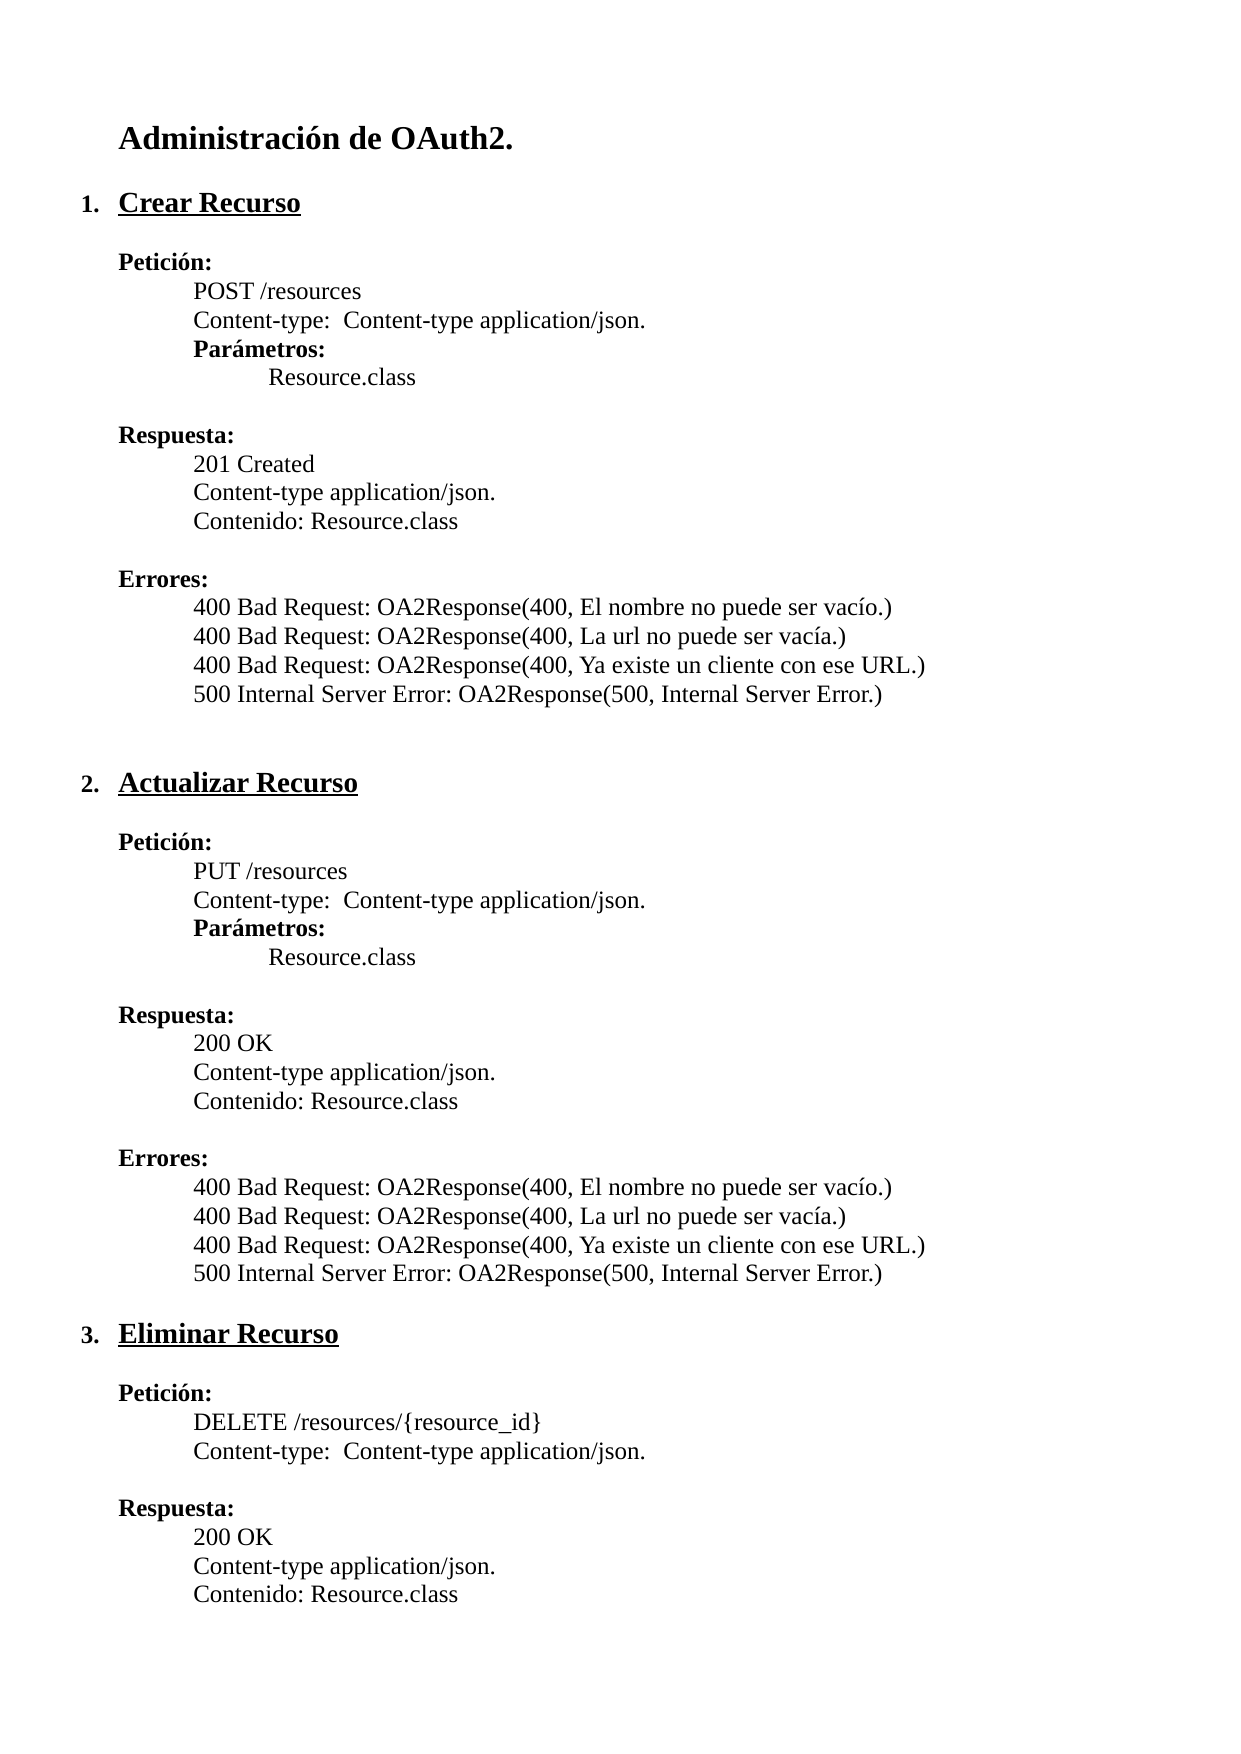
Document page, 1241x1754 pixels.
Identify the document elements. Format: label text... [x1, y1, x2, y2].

text Petición: [118, 1378, 1122, 1407]
text 400 Bad Request: OA2Response(400, Ya existe un cliente con ese URL.) [118, 650, 1122, 679]
text Content-type application/json. [118, 1551, 1122, 1579]
text 400 Bad Request: OA2Response(400, La url no puede ser vacía.) [118, 621, 1122, 650]
text Contenido: Resource.class [118, 1086, 1122, 1115]
text Contenido: Resource.class [118, 506, 1122, 535]
text 400 Bad Request: OA2Response(400, La url no puede ser vacía.) [118, 1201, 1122, 1230]
text Respuesta: [118, 420, 1122, 449]
text Content-type application/json. [118, 1057, 1122, 1086]
text 500 Internal Server Error: OA2Response(500, Internal Server Error.) [118, 679, 1122, 707]
text Resource.class [118, 362, 1122, 391]
text Content-type application/json. [118, 477, 1122, 506]
text Contenido: Resource.class [118, 1579, 1122, 1608]
text Parámetros: [118, 913, 1122, 942]
text Resource.class [118, 942, 1122, 971]
list Actualizar Recurso [81, 765, 1122, 798]
text 200 OK [118, 1522, 1122, 1551]
text Content-type: Content-type application/json. [118, 885, 1122, 913]
list Eliminar Recurso [81, 1316, 1122, 1349]
text Parámetros: [118, 334, 1122, 362]
text 201 Created [118, 449, 1122, 477]
text 400 Bad Request: OA2Response(400, Ya existe un cliente con ese URL.) [118, 1230, 1122, 1258]
text PUT /resources [118, 856, 1122, 885]
text Respuesta: [118, 1493, 1122, 1522]
text POST /resources [118, 276, 1122, 305]
text Petición: [118, 827, 1122, 856]
list Crear Recurso [81, 185, 1122, 219]
text Administración de OAuth2. [118, 118, 1122, 156]
text Respuesta: [118, 1000, 1122, 1028]
text 200 OK [118, 1028, 1122, 1057]
text 500 Internal Server Error: OA2Response(500, Internal Server Error.) [118, 1258, 1122, 1287]
text 400 Bad Request: OA2Response(400, El nombre no puede ser vacío.) [118, 592, 1122, 621]
text Errores: [118, 564, 1122, 592]
text 400 Bad Request: OA2Response(400, El nombre no puede ser vacío.) [118, 1172, 1122, 1201]
text Petición: [118, 247, 1122, 276]
text Content-type: Content-type application/json. [118, 1436, 1122, 1464]
text Content-type: Content-type application/json. [118, 305, 1122, 334]
text DELETE /resources/{resource_id} [118, 1407, 1122, 1436]
text Errores: [118, 1143, 1122, 1172]
